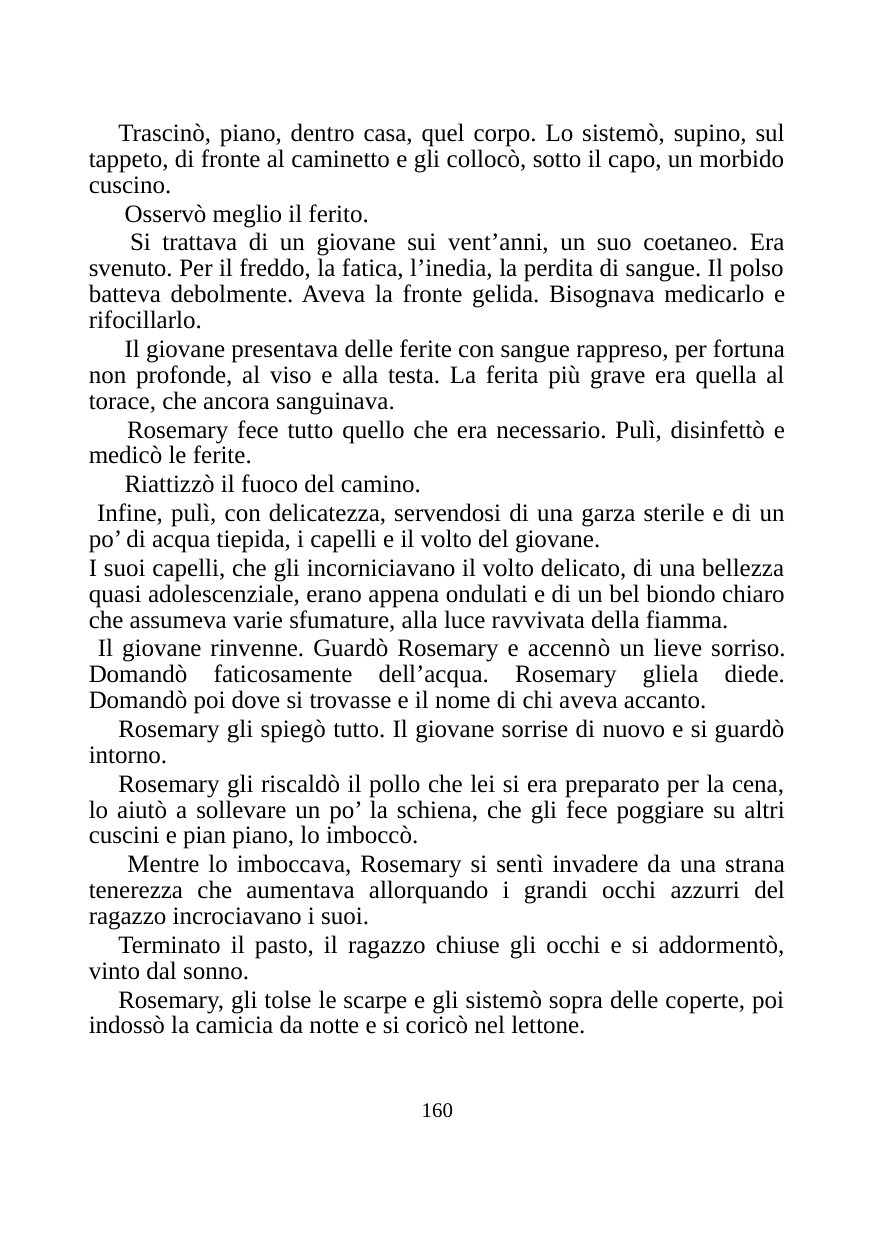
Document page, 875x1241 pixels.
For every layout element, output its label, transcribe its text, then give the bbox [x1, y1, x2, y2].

text Mentre lo imboccava, Rosemary si sentì invadere da una strana tenerezza che aumentava allorquando i grandi occhi azzurri del ragazzo incrociavano i suoi. [88, 849, 786, 930]
text Il giovane rinvenne. Guardò Rosemary e accennò un lieve sorriso. Domandò faticosamente dell’acqua. Rosemary gliela diede. Domandò poi dove si trovasse e il nome di chi aveva accanto. [88, 633, 786, 714]
text Rosemary gli riscaldò il pollo che lei si era preparato per la cena, lo aiutò a sollevare un po’ la schiena, che gli fece poggiare su altri cuscini e pian piano, lo imboccò. [88, 769, 786, 849]
text Terminato il pasto, il ragazzo chiuse gli occhi e si addormentò, vinto dal sonno. [88, 930, 786, 985]
text Trascinò, piano, dentro casa, quel corpo. Lo sistemò, supino, sul tappeto, di fronte al caminetto e gli collocò, sotto il capo, un morbido cuscino. [88, 118, 786, 199]
text Si trattava di un giovane sui vent’anni, un suo coetaneo. Era svenuto. Per il freddo, la fatica, l’inedia, la perdita di sangue. Il polso batteva debolmente. Aveva la fronte gelida. Bisognava medicarlo e rifocillarlo. [88, 227, 786, 334]
text Infine, pulì, con delicatezza, servendosi di una garza sterile e di un po’ di acqua tiepida, i capelli e il volto del giovane. [88, 498, 786, 553]
text Rosemary, gli tolse le scarpe e gli sistemò sopra delle coperte, poi indossò la camicia da notte e si coricò nel lettone. [88, 985, 786, 1039]
text Osservò meglio il ferito. [88, 199, 786, 227]
text Rosemary fece tutto quello che era necessario. Pulì, disinfettò e medicò le ferite. [88, 415, 786, 469]
text I suoi capelli, che gli incorniciavano il volto delicato, di una bellezza quasi adolescenziale, erano appena ondulati e di un bel biondo chiaro che assumeva varie sfumature, alla luce ravvivata della fiamma. [88, 553, 786, 633]
text Rosemary gli spiegò tutto. Il giovane sorrise di nuovo e si guardò intorno. [88, 714, 786, 769]
text Il giovane presentava delle ferite con sangue rappreso, per fortuna non profonde, al viso e alla testa. La ferita più grave era quella al torace, che ancora sanguinava. [88, 334, 786, 415]
text Riattizzò il fuoco del camino. [88, 469, 786, 498]
